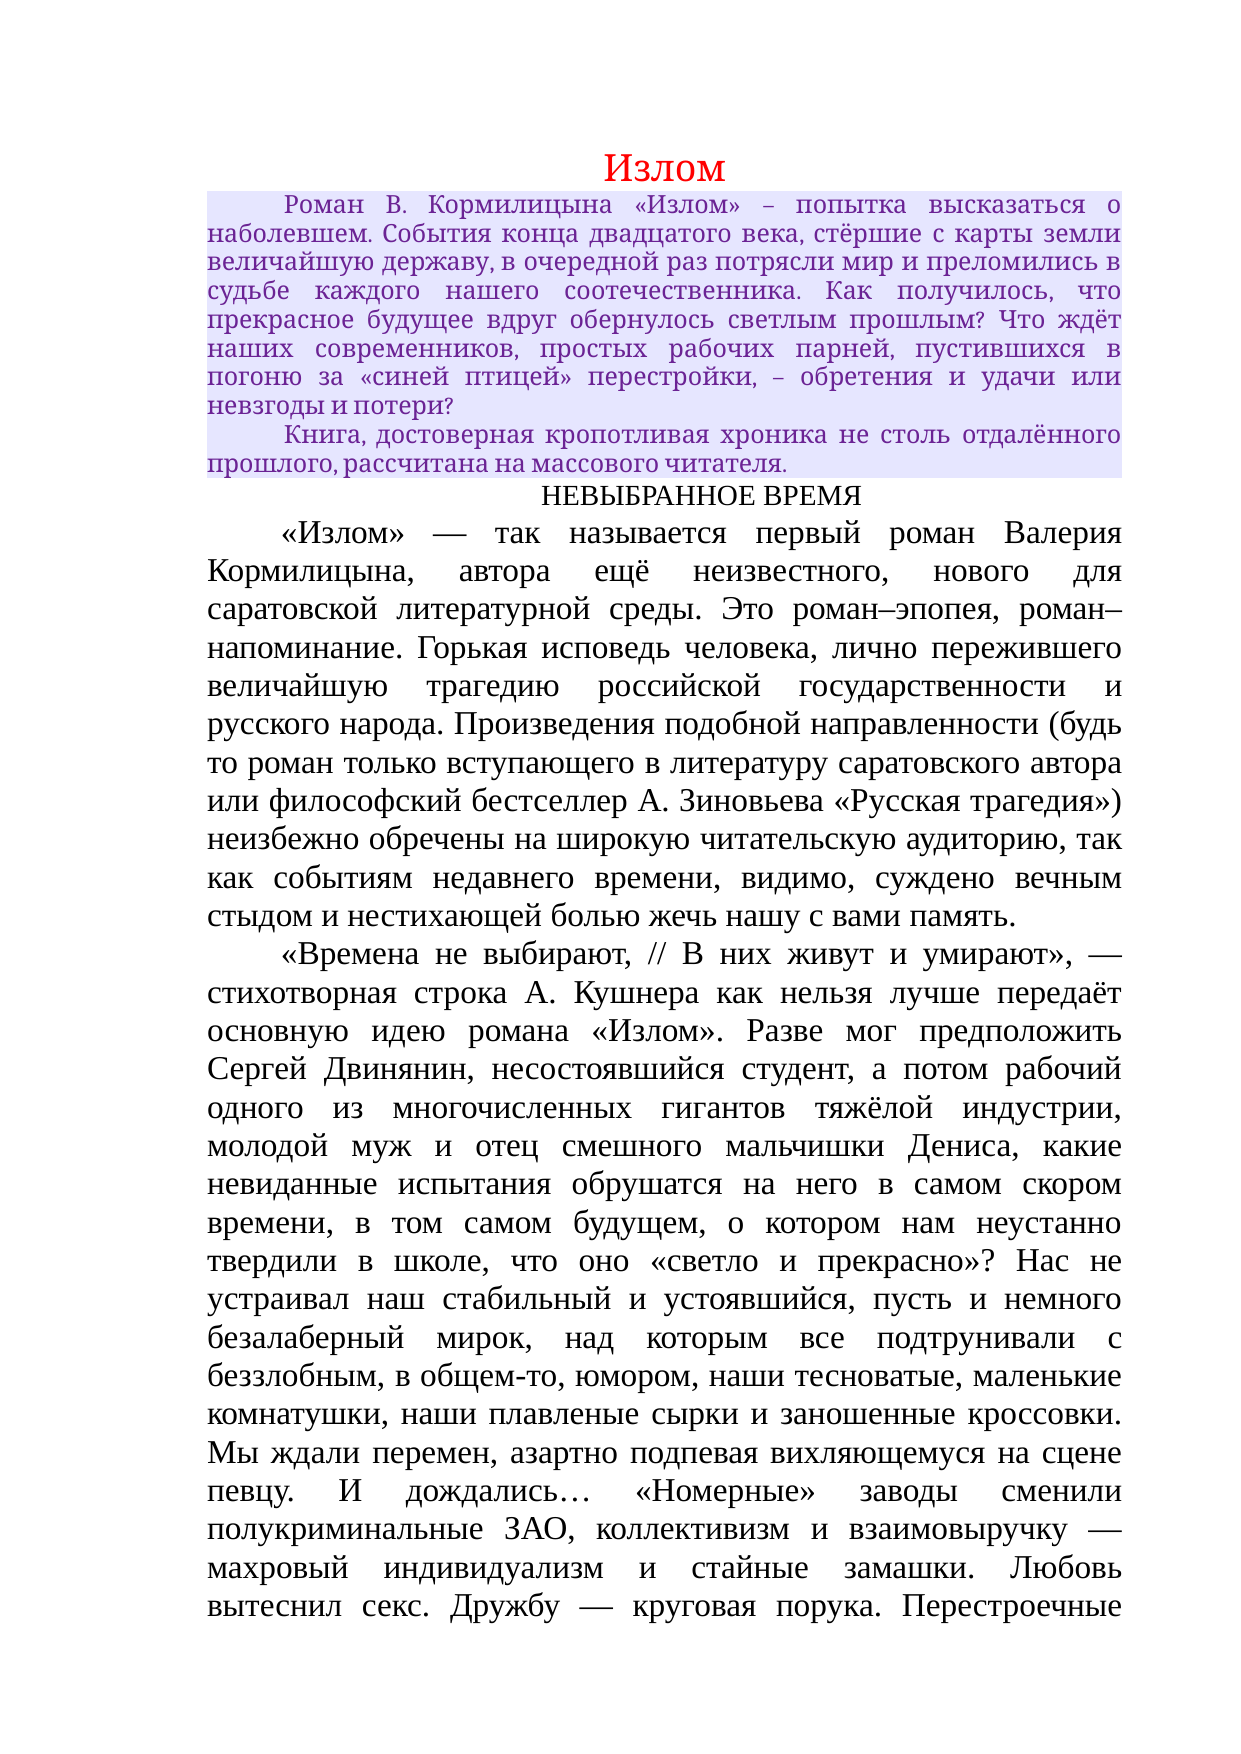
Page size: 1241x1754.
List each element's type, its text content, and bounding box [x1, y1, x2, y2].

text «Излом» — так называется первый роман Валерия Кормилицына, автора ещё неизвестного, нового для саратовской литературной среды. Это роман–эпопея, роман–напоминание. Горькая исповедь человека, лично пережившего величайшую трагедию российской государственности и русского народа. Произведения подобной направленности (будь то роман только вступающего в литературу саратовского автора или философский бестселлер А. Зиновьева «Русская трагедия») неизбежно обречены на широкую читательскую аудиторию, так как событиям недавнего времени, видимо, суждено вечным стыдом и нестихающей болью жечь нашу с вами память. [207, 512, 1122, 933]
text Роман В. Кормилицына «Излом» – попытка высказаться о наболевшем. События конца двадцатого века, стёршие с карты земли величайшую державу, в очередной раз потрясли мир и преломились в судьбе каждого нашего соотечественника. Как получилось, что прекрасное будущее вдруг обернулось светлым прошлым? Что ждёт наших современников, простых рабочих парней, пустившихся в погоню за «синей птицей» перестройки, – обретения и удачи или невзгоды и потери? [207, 191, 1122, 421]
text «Времена не выбирают, // В них живут и умирают», — стихотворная строка А. Кушнера как нельзя лучше передаёт основную идею романа «Излом». Разве мог предположить Сергей Двинянин, несостоявшийся студент, а потом рабочий одного из многочисленных гигантов тяжёлой индустрии, молодой муж и отец смешного мальчишки Дениса, какие невиданные испытания обрушатся на него в самом скором времени, в том самом будущем, о котором нам неустанно твердили в школе, что оно «светло и прекрасно»? Нас не устраивал наш стабильный и устоявшийся, пусть и немного безалаберный мирок, над которым все подтрунивали с беззлобным, в общем‑то, юмором, наши тесноватые, маленькие комнатушки, наши плавленые сырки и заношенные кроссовки. Мы ждали перемен, азартно подпевая вихляющемуся на сцене певцу. И дождались… «Номерные» заводы сменили полукриминальные ЗАО, коллективизм и взаимовыручку — махровый индивидуализм и стайные замашки. Любовь вытеснил секс. Дружбу — круговая порука. Перестроечные [207, 933, 1122, 1623]
text Излом [207, 148, 1122, 191]
text Книга, достоверная кропотливая хроника не столь отдалённого прошлого, рассчитана на массового читателя. [207, 421, 1122, 478]
subtitle НЕВЫБРАННОЕ ВРЕМЯ [207, 478, 1122, 512]
